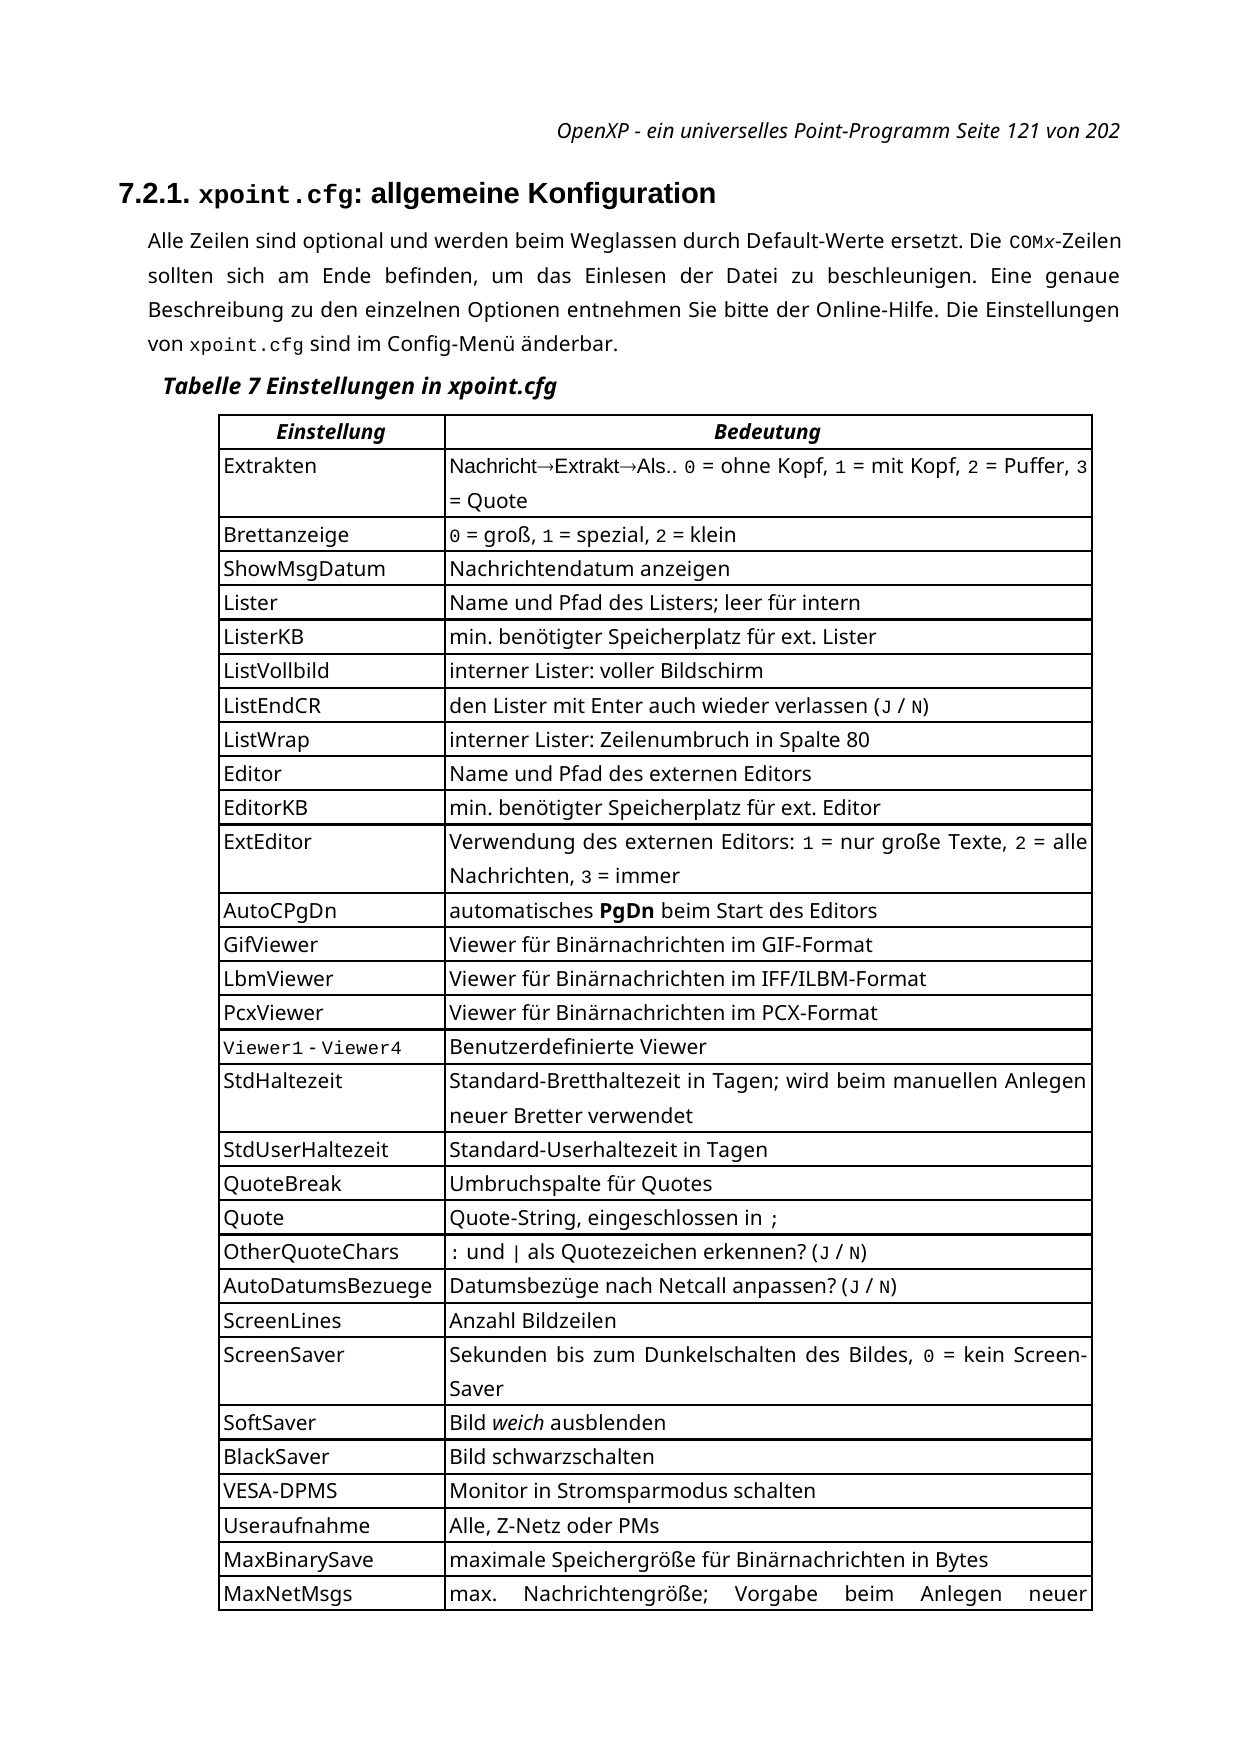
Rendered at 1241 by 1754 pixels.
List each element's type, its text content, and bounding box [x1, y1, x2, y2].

table_cell ListVollbild [220, 655, 444, 687]
table_cell StdUserHaltezeit [220, 1133, 444, 1165]
table_cell interner Lister: voller Bildschirm [446, 655, 1091, 687]
table_cell ScreenLines [220, 1304, 444, 1336]
table_cell BlackSaver [220, 1441, 444, 1473]
table_cell Bild weich ausblenden [446, 1406, 1091, 1438]
table_cell Benutzerdefinierte Viewer [446, 1031, 1091, 1063]
table_cell Viewer für Binärnachrichten im PCX-Format [446, 996, 1091, 1028]
table_cell Brettanzeige [220, 518, 444, 550]
table_cell Bild schwarzschalten [446, 1441, 1091, 1473]
table_cell MaxNetMsgs [220, 1577, 444, 1609]
table_cell ListWrap [220, 723, 444, 755]
text Alle Zeilen sind optional und werden beim Weglassen durch Default-Werte ersetzt. Die COMx-Zeilen sollten sich am Ende befinden, um das Einlesen der Datei zu beschleunigen. Eine genaue Beschreibung zu den einzelnen Optionen entnehmen Sie bitte der Online-Hilfe. Die Einstellungen von xpoint.cfg sind im Config-Menü änderbar. [148, 226, 1122, 357]
table_cell : und | als Quotezeichen erkennen? (J / N) [446, 1236, 1091, 1268]
table_cell 0 = groß, 1 = spezial, 2 = klein [446, 518, 1091, 550]
table_cell Useraufnahme [220, 1509, 444, 1541]
table_cell Viewer1 - Viewer4 [220, 1031, 444, 1063]
table_cell Datumsbezüge nach Netcall anpassen? (J / N) [446, 1270, 1091, 1302]
table_cell Standard-Userhaltezeit in Tagen [446, 1133, 1091, 1165]
table_cell Viewer für Binärnachrichten im IFF/ILBM-Format [446, 962, 1091, 994]
table_cell Alle, Z-Netz oder PMs [446, 1509, 1091, 1541]
table_cell Monitor in Stromsparmodus schalten [446, 1475, 1091, 1507]
table_cell QuoteBreak [220, 1167, 444, 1199]
subtitle 7.2.1. xpoint.cfg: allgemeine Konfiguration [118, 173, 1122, 212]
table_cell StdHaltezeit [220, 1065, 444, 1131]
table_cell MaxBinarySave [220, 1543, 444, 1575]
table_cell Extrakten [220, 450, 444, 516]
table_cell Quote [220, 1201, 444, 1233]
table_cell Editor [220, 757, 444, 789]
table_cell Anzahl Bildzeilen [446, 1304, 1091, 1336]
table_cell ShowMsgDatum [220, 552, 444, 584]
table_cell PcxViewer [220, 996, 444, 1028]
table_cell den Lister mit Enter auch wieder verlassen (J / N) [446, 689, 1091, 721]
table_header Einstellung [220, 416, 444, 448]
table_cell Lister [220, 586, 444, 618]
table_cell Standard-Bretthaltezeit in Tagen; wird beim manuellen Anlegen neuer Bretter verwendet [446, 1065, 1091, 1131]
table_cell Name und Pfad des externen Editors [446, 757, 1091, 789]
text Tabelle 7 Einstellungen in xpoint.cfg [162, 370, 1122, 401]
table_cell min. benötigter Speicherplatz für ext. Editor [446, 791, 1091, 823]
table_cell min. benötigter Speicherplatz für ext. Lister [446, 621, 1091, 653]
table_header Bedeutung [446, 416, 1091, 448]
table_cell Name und Pfad des Listers; leer für intern [446, 586, 1091, 618]
table_cell EditorKB [220, 791, 444, 823]
table_cell LbmViewer [220, 962, 444, 994]
table_cell Viewer für Binärnachrichten im GIF-Format [446, 928, 1091, 960]
table_cell ListerKB [220, 621, 444, 653]
table_cell Sekunden bis zum Dunkelschalten des Bildes, 0 = kein Screen-Saver [446, 1338, 1091, 1404]
table_cell Umbruchspalte für Quotes [446, 1167, 1091, 1199]
table_cell ScreenSaver [220, 1338, 444, 1404]
table_cell AutoCPgDn [220, 894, 444, 926]
table_cell maximale Speichergröße für Binärnachrichten in Bytes [446, 1543, 1091, 1575]
table_cell AutoDatumsBezuege [220, 1270, 444, 1302]
table_cell ListEndCR [220, 689, 444, 721]
table_cell VESA-DPMS [220, 1475, 444, 1507]
table_cell Verwendung des externen Editors: 1 = nur große Texte, 2 = alle Nachrichten, 3 = immer [446, 826, 1091, 892]
table_cell OtherQuoteChars [220, 1236, 444, 1268]
table_cell SoftSaver [220, 1406, 444, 1438]
table_cell Quote-String, eingeschlossen in ; [446, 1201, 1091, 1233]
table_cell Nachricht®Extrakt®Als.. 0 = ohne Kopf, 1 = mit Kopf, 2 = Puffer, 3 = Quote [446, 450, 1091, 516]
table_cell ExtEditor [220, 826, 444, 892]
table_cell GifViewer [220, 928, 444, 960]
table_cell interner Lister: Zeilenumbruch in Spalte 80 [446, 723, 1091, 755]
table_cell Nachrichtendatum anzeigen [446, 552, 1091, 584]
table_cell automatisches PgDn beim Start des Editors [446, 894, 1091, 926]
table_cell max. Nachrichtengröße; Vorgabe beim Anlegen neuer [446, 1577, 1091, 1609]
